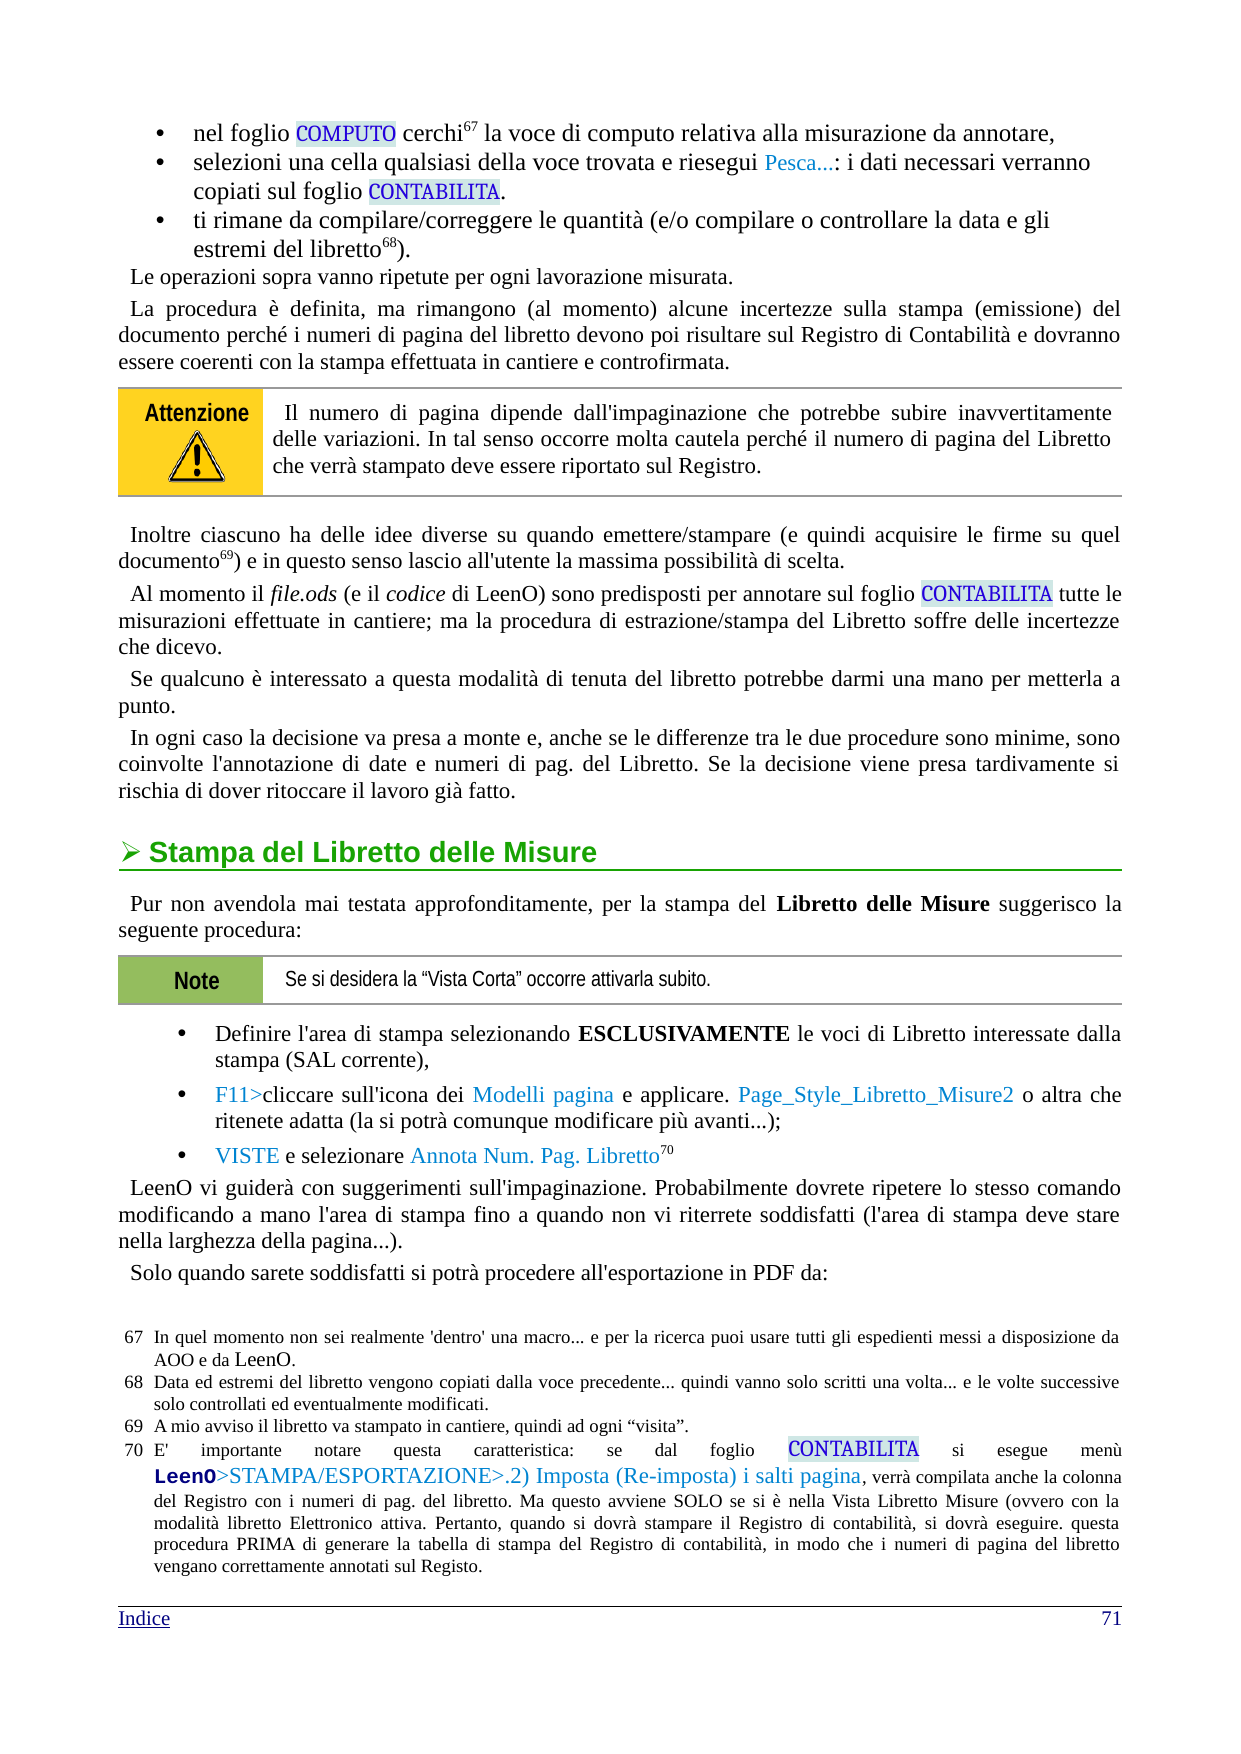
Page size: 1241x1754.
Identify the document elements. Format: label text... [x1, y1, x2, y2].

text Inoltre ciascuno ha delle idee diverse su quando emettere/stampare (e quindi acquisire le firme su quel documento) e in questo senso lascio all'utente la massima possibilità di scelta. [118, 521, 1122, 574]
subtitle Stampa del Libretto delle Misure [119, 835, 1122, 869]
text In ogni caso la decisione va presa a monte e, anche se le differenze tra le due procedure sono minime, sono coinvolte l'annotazione di date e numeri di pag. del Libretto. Se la decisione viene presa tardivamente si rischia di dover ritoccare il lavoro già fatto. [118, 724, 1122, 803]
list ti rimane da compilare/correggere le quantità (e/o compilare o controllare la data e gli estremi del libretto). [156, 205, 1122, 263]
list selezioni una cella qualsiasi della voce trovata e riesegui Pesca...: i dati necessari verranno copiati sul foglio CONTABILITA. [156, 147, 1122, 205]
picture [164, 426, 229, 486]
table_header Se si desidera la “Vista Corta” occorre attivarla subito. [264, 957, 1122, 1003]
table_header Il numero di pagina dipende dall'impaginazione che potrebbe subire inavvertitamente delle variazioni. In tal senso occorre molta cautela perché il numero di pagina del Libretto che verrà stampato deve essere riportato sul Registro. [264, 389, 1122, 495]
list Data ed estremi del libretto vengono copiati dalla voce precedente... quindi vanno solo scritti una volta... e le volte successive solo controllati ed eventualmente modificati. [124, 1371, 1122, 1414]
text Se qualcuno è interessato a questa modalità di tenuta del libretto potrebbe darmi una mano per metterla a punto. [118, 665, 1122, 718]
text A mio avviso il libretto va stampato in cantiere, quindi ad ogni “visita”. [124, 1414, 1122, 1436]
text La procedura è definita, ma rimangono (al momento) alcune incertezze sulla stampa (emissione) del documento perché i numeri di pagina del libretto devono poi risultare sul Registro di Contabilità e dovranno essere coerenti con la stampa effettuata in cantiere e controfirmata. [118, 295, 1122, 374]
list VISTE e selezionare Annota Num. Pag. Libretto [177, 1140, 1122, 1168]
text Le operazioni sopra vanno ripetute per ogni lavorazione misurata. [118, 263, 1122, 289]
text Solo quando sarete soddisfatti si potrà procedere all'esportazione in PDF da: [118, 1259, 1122, 1286]
text LeenO vi guiderà con suggerimenti sull'impaginazione. Probabilmente dovrete ripetere lo stesso comando modificando a mano l'area di stampa fino a quando non vi riterrete soddisfatti (l'area di stampa deve stare nella larghezza della pagina...). [118, 1174, 1122, 1253]
table_header Note [118, 957, 263, 1003]
text Pur non avendola mai testata approfonditamente, per la stampa del Libretto delle Misure suggerisco la seguente procedura: [118, 889, 1122, 942]
text Al momento il file.ods (e il codice di LeenO) sono predisposti per annotare sul foglio CONTABILITA tutte le misurazioni effettuate in cantiere; ma la procedura di estrazione/stampa del Libretto soffre delle incertezze che dicevo. [118, 579, 1122, 659]
list Definire l'area di stampa selezionando ESCLUSIVAMENTE le voci di Libretto interessate dalla stampa (SAL corrente), [177, 1018, 1122, 1073]
list In quel momento non sei realmente 'dentro' una macro... e per la ricerca puoi usare tutti gli espedienti messi a disposizione da AOO e da LeenO. [124, 1326, 1122, 1371]
list E' importante notare questa caratteristica: se dal foglio CONTABILITA si esegue menù LeenO>STAMPA/ESPORTAZIONE>.2) Imposta (Re-imposta) i salti pagina, verrà compilata anche la colonna del Registro con i numeri di pag. del libretto. Ma questo avviene SOLO se si è nella Vista Libretto Misure (ovvero con la modalità libretto Elettronico attiva. Pertanto, quando si dovrà stampare il Registro di contabilità, si dovrà eseguire. questa procedura PRIMA di generare la tabella di stampa del Registro di contabilità, in modo che i numeri di pagina del libretto vengano correttamente annotati sul Registo. [124, 1436, 1122, 1576]
list F11>cliccare sull'icona dei Modelli pagina e applicare. Page_Style_Libretto_Misure2 o altra che ritenete adatta (la si potrà comunque modificare più avanti...); [177, 1079, 1122, 1134]
table_header Attenzione [118, 389, 263, 495]
list nel foglio COMPUTO cerchi la voce di computo relativa alla misurazione da annotare, [156, 118, 1122, 147]
